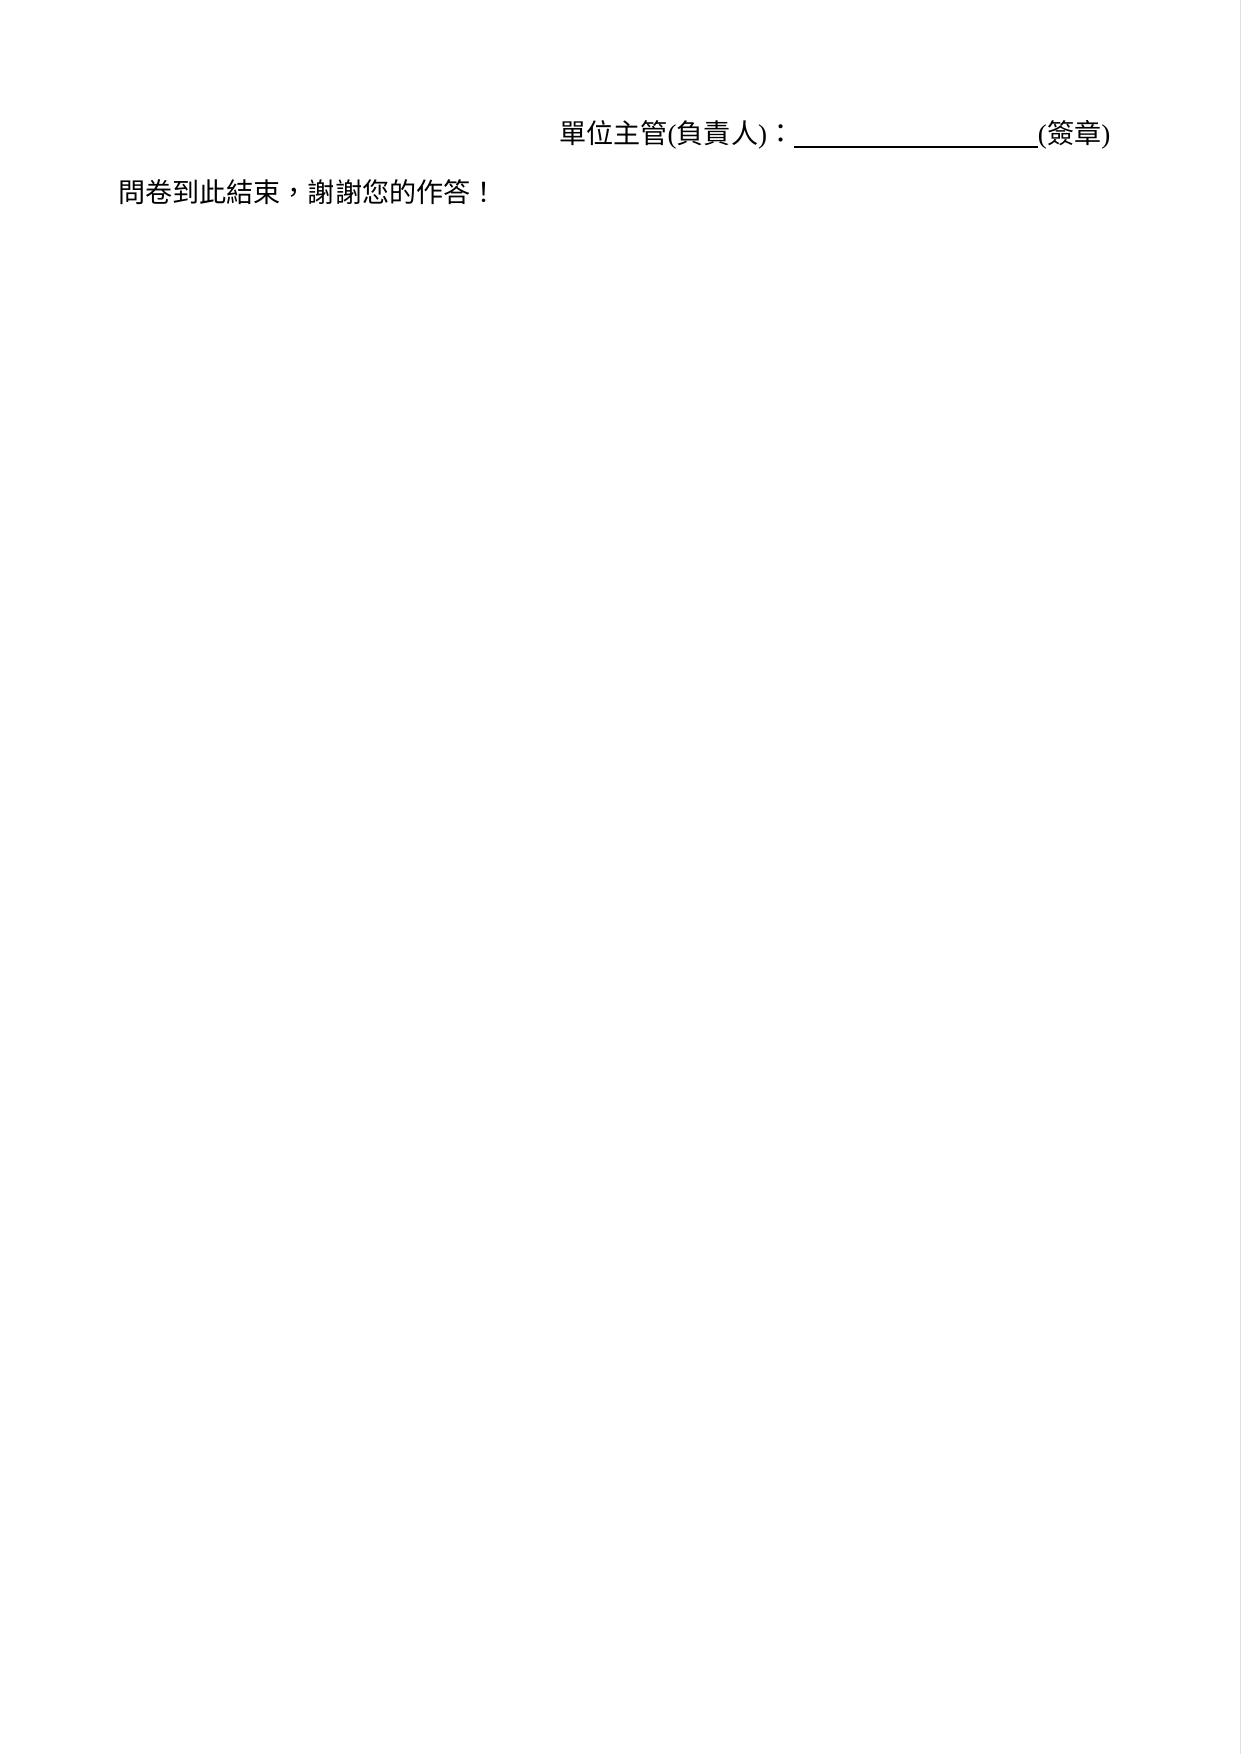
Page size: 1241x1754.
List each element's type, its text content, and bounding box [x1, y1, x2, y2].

text 問卷到此結束，謝謝您的作答！ [118, 171, 1137, 210]
text 單位主管(負責人)： (簽章) [118, 112, 1110, 151]
